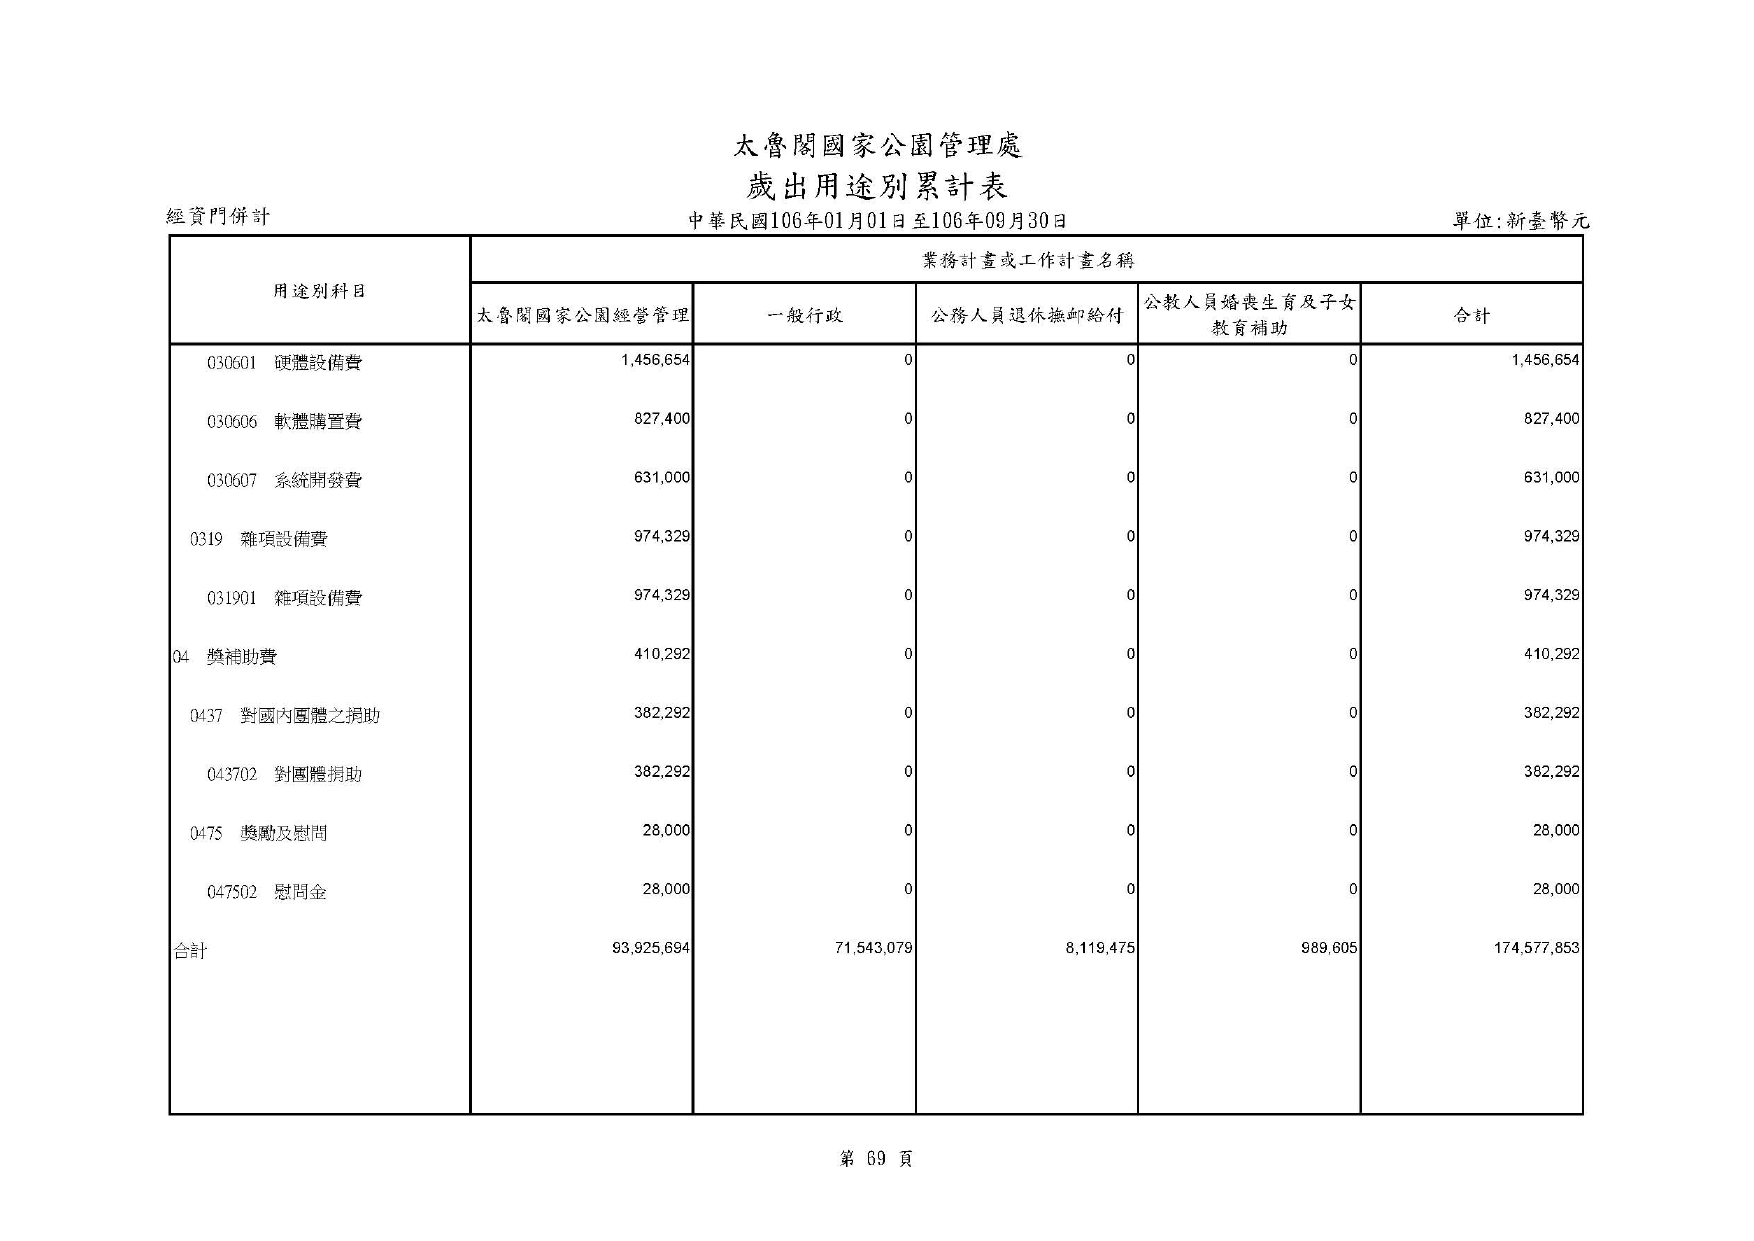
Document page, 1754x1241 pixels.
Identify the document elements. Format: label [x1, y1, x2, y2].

picture [59, 59, 1695, 1216]
